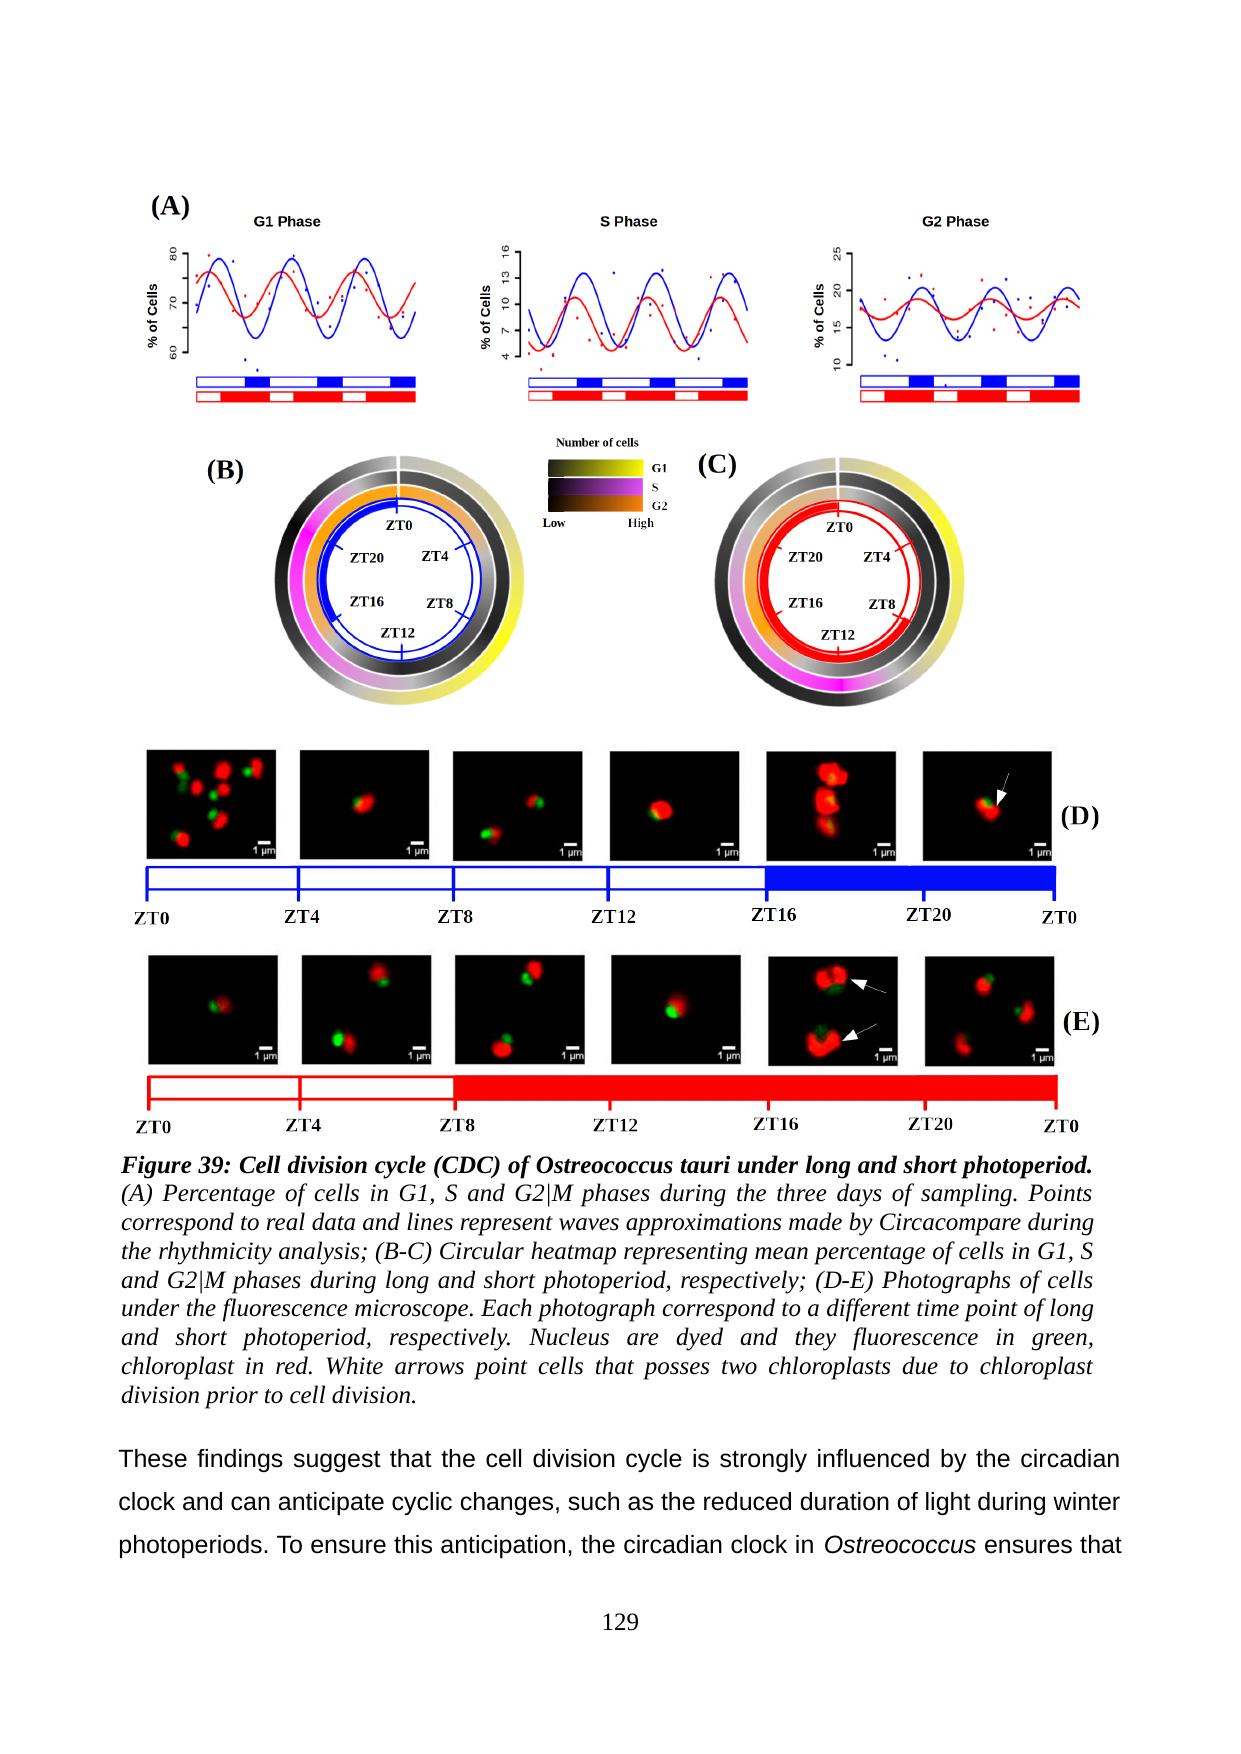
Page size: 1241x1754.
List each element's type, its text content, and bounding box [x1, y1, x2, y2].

text Figure 39: Cell division cycle (CDC) of Ostreococcus tauri under long and short photoperiod. (A) Percentage of cells in G1, S and G2|M phases during the three days of sampling. Points correspond to real data and lines represent waves approximations made by Circacompare during the rhythmicity analysis; (B-C) Circular heatmap representing mean percentage of cells in G1, S and G2|M phases during long and short photoperiod, respectively; (D-E) Photographs of cells under the fluorescence microscope. Each photograph correspond to a different time point of long and short photoperiod, respectively. Nucleus are dyed and they fluorescence in green, chloroplast in red. White arrows point cells that posses two chloroplasts due to chloroplast division prior to cell division. [121, 179, 1094, 1408]
text These findings suggest that the cell division cycle is strongly influenced by the circadian clock and can anticipate cyclic changes, such as the reduced duration of light during winter photoperiods. To ensure this anticipation, the circadian clock in Ostreococcus ensures that [118, 167, 1122, 1559]
